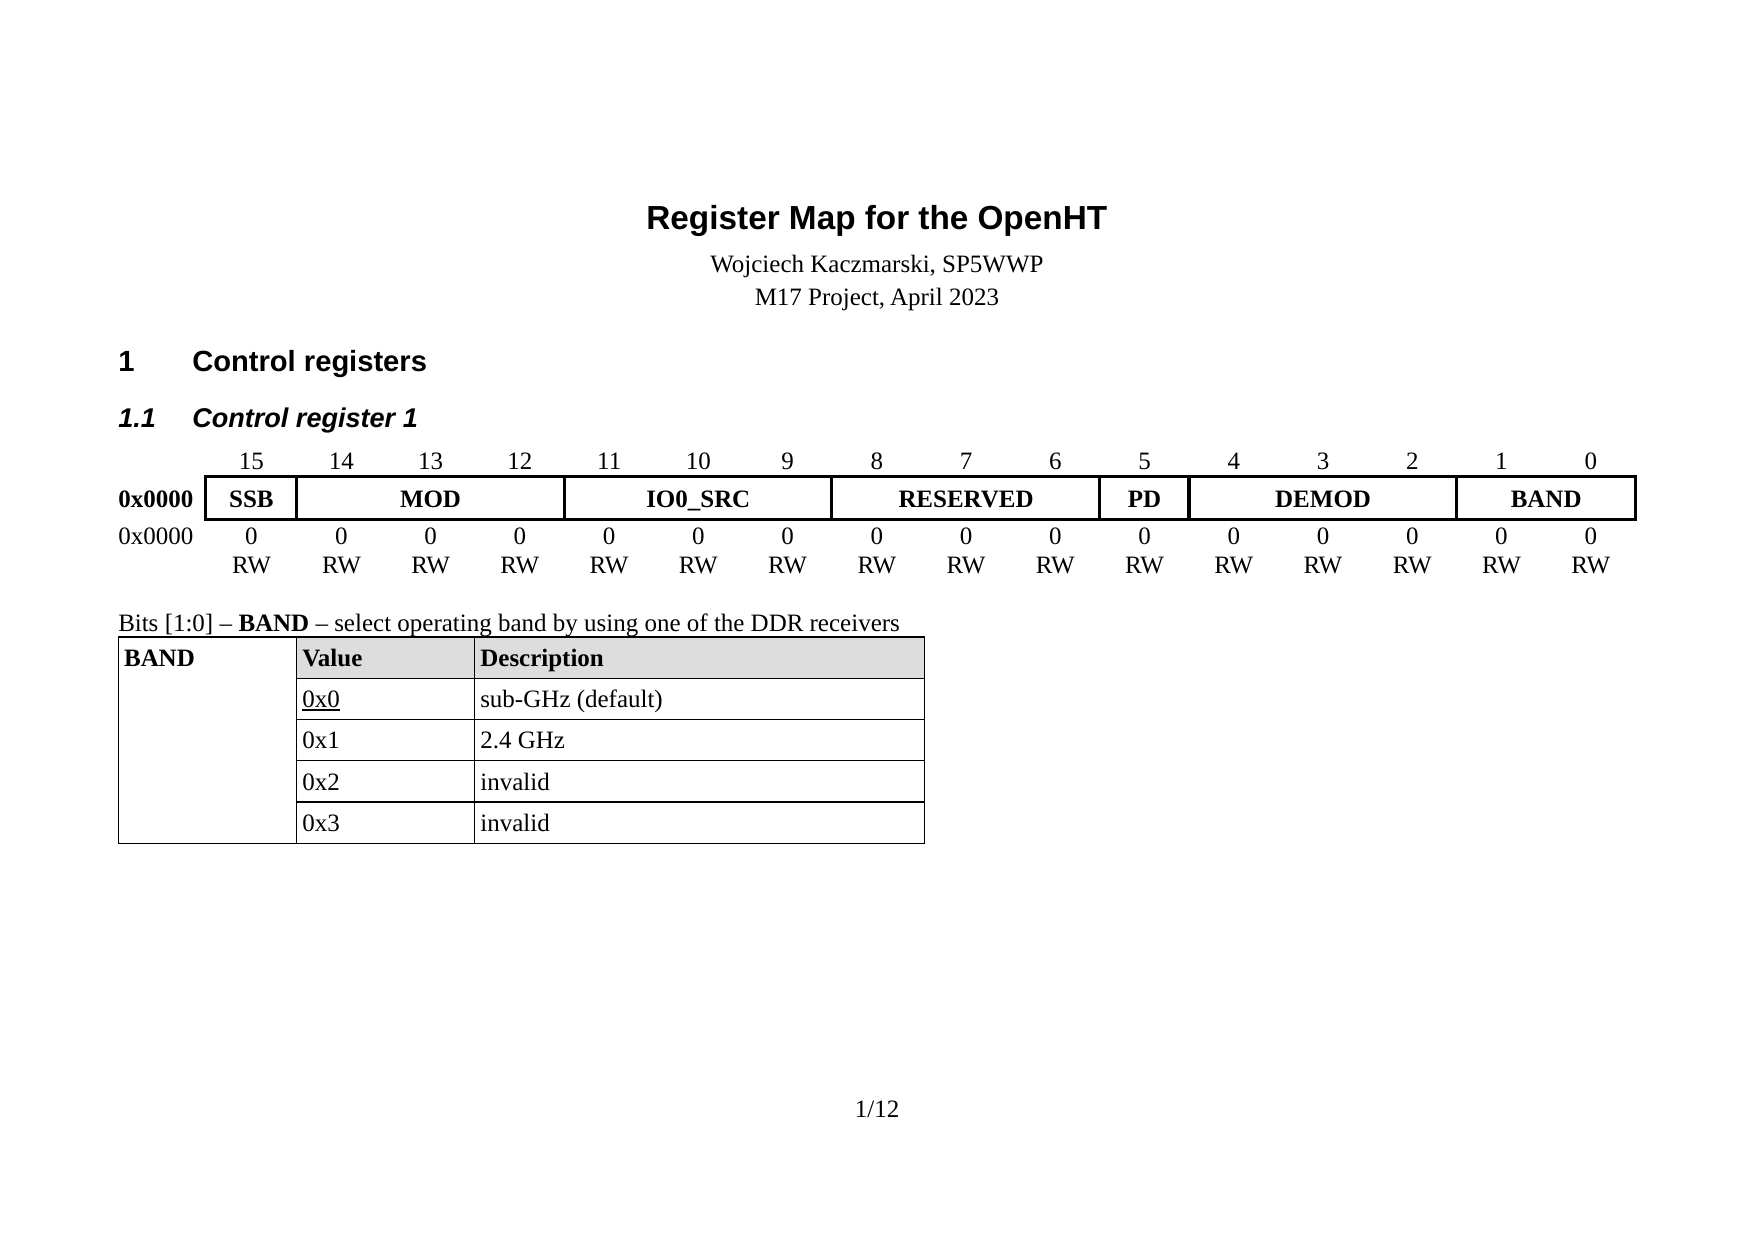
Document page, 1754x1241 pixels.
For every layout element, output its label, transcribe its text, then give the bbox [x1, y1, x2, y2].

table_cell RW [206, 550, 297, 579]
table_header 15 [206, 446, 297, 475]
table_cell 0 [1457, 521, 1546, 550]
text Wojciech Kaczmarski, SP5WWP M17 Project, April 2023 [118, 249, 1635, 310]
table_cell 0 [743, 521, 832, 550]
table_cell IO0_SRC [566, 478, 830, 518]
table_cell 0x0000 [118, 518, 206, 550]
table_cell DEMOD [1191, 478, 1455, 518]
table_cell BAND [1458, 478, 1634, 518]
table_cell 0 [654, 521, 743, 550]
table_cell 0x0000 [118, 475, 204, 518]
table_cell MOD [298, 478, 563, 518]
table_cell 0 [564, 521, 653, 550]
table_header 12 [475, 446, 564, 475]
table_cell 0 [297, 521, 386, 550]
table_header 8 [832, 446, 921, 475]
table_header 10 [654, 446, 743, 475]
table_header 4 [1189, 446, 1278, 475]
table_cell RW [654, 550, 743, 579]
table_cell RW [921, 550, 1010, 579]
table_cell sub-GHz (default) [475, 679, 924, 719]
table_header 3 [1278, 446, 1367, 475]
table_cell RW [475, 550, 564, 579]
table_cell RW [1546, 550, 1635, 579]
table_cell 0x3 [297, 803, 474, 843]
table_cell 0 [475, 521, 564, 550]
table_cell RESERVED [833, 478, 1098, 518]
table_cell 0 [1368, 521, 1457, 550]
table_header 2 [1368, 446, 1457, 475]
table_cell RW [1100, 550, 1189, 579]
table_cell RW [743, 550, 832, 579]
text Bits [1:0] – BAND – select operating band by using one of the DDR receivers [118, 608, 1635, 636]
table_header [118, 446, 206, 475]
table_cell RW [564, 550, 653, 579]
table_cell 0x1 [297, 720, 474, 760]
table_header 9 [743, 446, 832, 475]
table_cell 0 [921, 521, 1010, 550]
subtitle Control registers [118, 344, 1635, 377]
table_cell 0 [1189, 521, 1278, 550]
table_header 13 [386, 446, 475, 475]
table_cell 2.4 GHz [475, 720, 924, 760]
table_header BAND [119, 638, 296, 843]
table_cell invalid [475, 803, 924, 843]
table_header 0 [1546, 446, 1635, 475]
subtitle Control register 1 [118, 402, 1635, 434]
table_cell RW [832, 550, 921, 579]
table_cell PD [1101, 478, 1187, 518]
table_cell SSB [207, 478, 295, 518]
table_cell 0 [206, 521, 297, 550]
table_header 6 [1010, 446, 1100, 475]
table_cell RW [1278, 550, 1367, 579]
table_cell RW [386, 550, 475, 579]
table_cell RW [297, 550, 386, 579]
table_header 5 [1100, 446, 1189, 475]
table_header Description [475, 638, 924, 678]
table_header 1 [1457, 446, 1546, 475]
table_cell invalid [475, 761, 924, 801]
table_cell RW [1010, 550, 1100, 579]
table_header 11 [564, 446, 653, 475]
table_cell 0 [1278, 521, 1367, 550]
table_cell [118, 550, 206, 579]
table_cell RW [1189, 550, 1278, 579]
table_cell 0 [1546, 521, 1635, 550]
table_header 7 [921, 446, 1010, 475]
table_cell 0 [1010, 521, 1100, 550]
table_cell RW [1368, 550, 1457, 579]
table_cell 0 [386, 521, 475, 550]
table_cell 0x0 [297, 679, 474, 719]
subtitle Register Map for the OpenHT [118, 198, 1635, 236]
table_cell RW [1457, 550, 1546, 579]
table_header 14 [297, 446, 386, 475]
table_cell 0 [832, 521, 921, 550]
table_header Value [297, 638, 474, 678]
table_cell 0x2 [297, 761, 474, 801]
table_cell 0 [1100, 521, 1189, 550]
